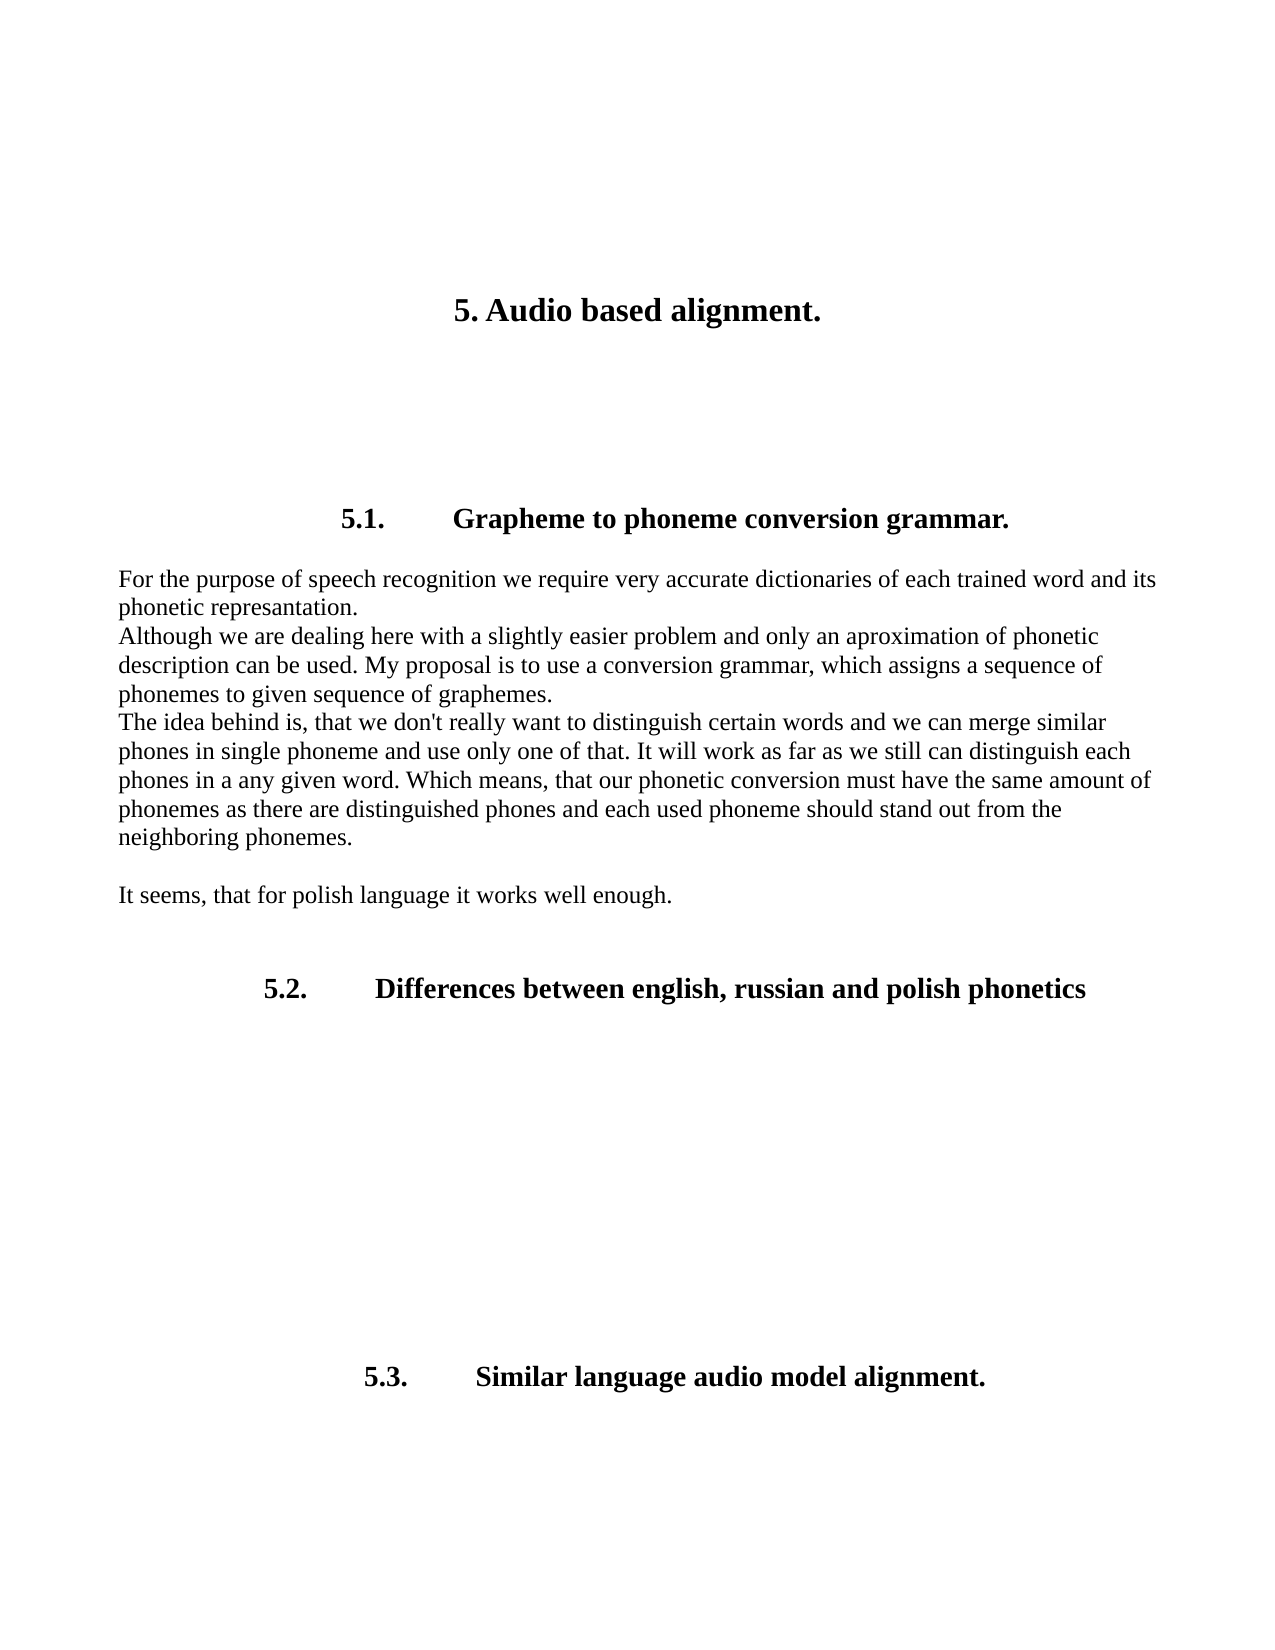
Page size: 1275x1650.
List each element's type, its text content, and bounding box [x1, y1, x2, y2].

text 5. Audio based alignment. [118, 291, 1157, 329]
text It seems, that for polish language it works well enough. [118, 880, 1157, 909]
list Similar language audio model alignment. [193, 1359, 1157, 1393]
text The idea behind is, that we don't really want to distinguish certain words and we can merge similar phones in single phoneme and use only one of that. It will work as far as we still can distinguish each phones in a any given word. Which means, that our phonetic conversion must have the same amount of phonemes as there are distinguished phones and each used phoneme should stand out from the neighboring phonemes. [118, 707, 1157, 851]
text Although we are dealing here with a slightly easier problem and only an aproximation of phonetic description can be used. My proposal is to use a conversion grammar, which assigns a sequence of phonemes to given sequence of graphemes. [118, 621, 1157, 707]
text For the purpose of speech recognition we require very accurate dictionaries of each trained word and its phonetic represantation. [118, 564, 1157, 621]
list Differences between english, russian and polish phonetics [193, 971, 1157, 1004]
list Grapheme to phoneme conversion grammar. [193, 501, 1157, 535]
